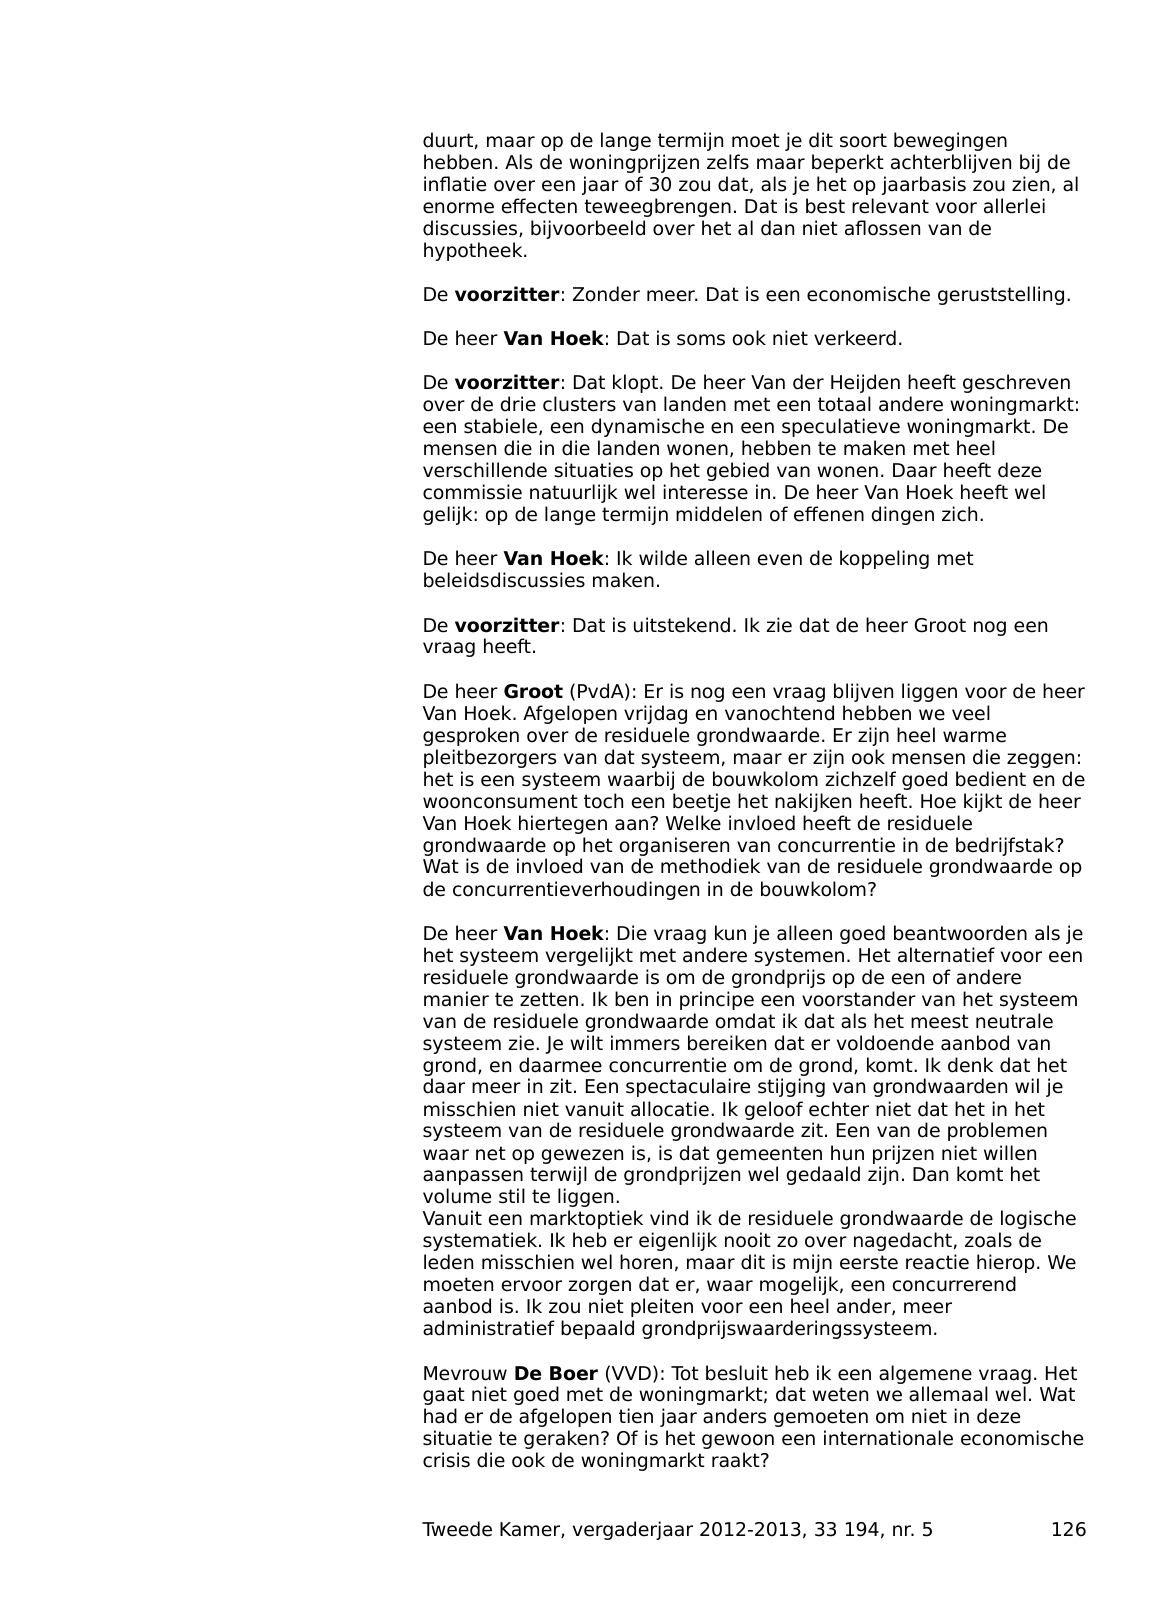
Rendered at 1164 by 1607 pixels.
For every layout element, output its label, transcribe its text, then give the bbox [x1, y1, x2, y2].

text Vanuit een marktoptiek vind ik de residuele grondwaarde de logische systematiek. Ik heb er eigenlijk nooit zo over nagedacht, zoals de leden misschien wel horen, maar dit is mijn eerste reactie hierop. We moeten ervoor zorgen dat er, waar mogelijk, een concurrerend aanbod is. Ik zou niet pleiten voor een heel ander, meer administratief bepaald grondprijswaarderingssysteem. [422, 1208, 1087, 1340]
text De voorzitter: Zonder meer. Dat is een economische geruststelling. [422, 284, 1087, 306]
text De heer Van Hoek: Ik wilde alleen even de koppeling met beleidsdiscussies maken. [422, 548, 1087, 592]
text De voorzitter: Dat is uitstekend. Ik zie dat de heer Groot nog een vraag heeft. [422, 614, 1087, 658]
text De heer Groot (PvdA): Er is nog een vraag blijven liggen voor de heer Van Hoek. Afgelopen vrijdag en vanochtend hebben we veel gesproken over de residuele grondwaarde. Er zijn heel warme pleitbezorgers van dat systeem, maar er zijn ook mensen die zeggen: het is een systeem waarbij de bouwkolom zichzelf goed bedient en de woonconsument toch een beetje het nakijken heeft. Hoe kijkt de heer Van Hoek hiertegen aan? Welke invloed heeft de residuele grondwaarde op het organiseren van concurrentie in de bedrijfstak? Wat is de invloed van de methodiek van de residuele grondwaarde op de concurrentieverhoudingen in de bouwkolom? [422, 681, 1087, 900]
text De heer Van Hoek: Die vraag kun je alleen goed beantwoorden als je het systeem vergelijkt met andere systemen. Het alternatief voor een residuele grondwaarde is om de grondprijs op de een of andere manier te zetten. Ik ben in principe een voorstander van het systeem van de residuele grondwaarde omdat ik dat als het meest neutrale systeem zie. Je wilt immers bereiken dat er voldoende aanbod van grond, en daarmee concurrentie om de grond, komt. Ik denk dat het daar meer in zit. Een spectaculaire stijging van grondwaarden wil je misschien niet vanuit allocatie. Ik geloof echter niet dat het in het systeem van de residuele grondwaarde zit. Een van de problemen waar net op gewezen is, is dat gemeenten hun prijzen niet willen aanpassen terwijl de grondprijzen wel gedaald zijn. Dan komt het volume stil te liggen. [422, 923, 1087, 1208]
text De voorzitter: Dat klopt. De heer Van der Heijden heeft geschreven over de drie clusters van landen met een totaal andere woningmarkt: een stabiele, een dynamische en een speculatieve woningmarkt. De mensen die in die landen wonen, hebben te maken met heel verschillende situaties op het gebied van wonen. Daar heeft deze commissie natuurlijk wel interesse in. De heer Van Hoek heeft wel gelijk: op de lange termijn middelen of effenen dingen zich. [422, 372, 1087, 526]
text Mevrouw De Boer (VVD): Tot besluit heb ik een algemene vraag. Het gaat niet goed met de woningmarkt; dat weten we allemaal wel. Wat had er de afgelopen tien jaar anders gemoeten om niet in deze situatie te geraken? Of is het gewoon een internationale economische crisis die ook de woningmarkt raakt? [422, 1362, 1087, 1472]
text duurt, maar op de lange termijn moet je dit soort bewegingen hebben. Als de woningprijzen zelfs maar beperkt achterblijven bij de inflatie over een jaar of 30 zou dat, als je het op jaarbasis zou zien, al enorme effecten teweegbrengen. Dat is best relevant voor allerlei discussies, bijvoorbeeld over het al dan niet aflossen van de hypotheek. [422, 130, 1087, 262]
text De heer Van Hoek: Dat is soms ook niet verkeerd. [422, 328, 1087, 350]
